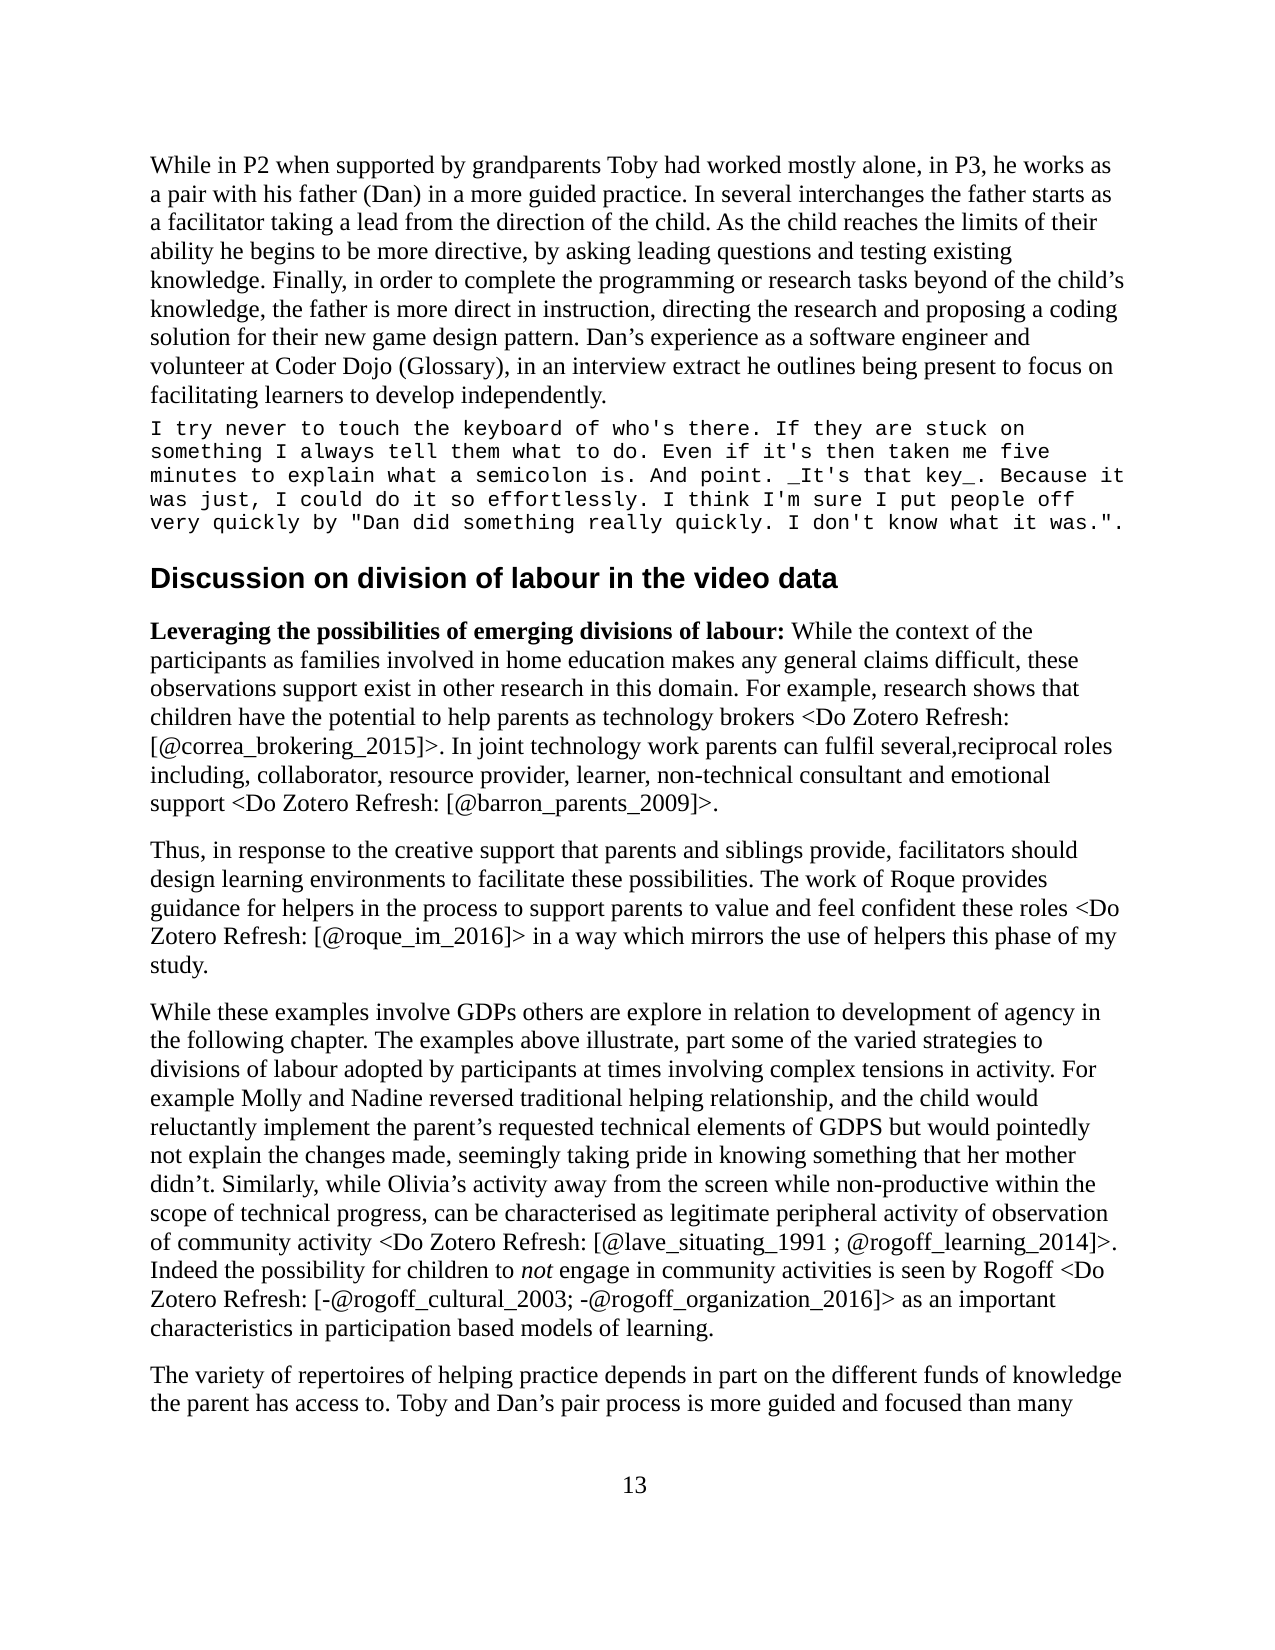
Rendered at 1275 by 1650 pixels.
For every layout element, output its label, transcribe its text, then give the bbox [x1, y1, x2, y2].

text I try never to touch the keyboard of who's there. If they are stuck on something I always tell them what to do. Even if it's then taken me five minutes to explain what a semicolon is. And point. _It's that key_. Because it was just, I could do it so effortlessly. I think I'm sure I put people off very quickly by "Dan did something really quickly. I don't know what it was.". [150, 418, 1125, 536]
subtitle Discussion on division of labour in the video data [150, 561, 1125, 594]
text The variety of repertoires of helping practice depends in part on the different funds of knowledge the parent has access to. Toby and Dan’s pair process is more guided and focused than many [150, 1360, 1125, 1417]
text Leveraging the possibilities of emerging divisions of labour: While the context of the participants as families involved in home education makes any general claims difficult, these observations support exist in other research in this domain. For example, research shows that children have the potential to help parents as technology brokers <Do Zotero Refresh: [@correa_brokering_2015]>. In joint technology work parents can fulfil several,reciprocal roles including, collaborator, resource provider, learner, non-technical consultant and emotional support <Do Zotero Refresh: [@barron_parents_2009]>. [150, 616, 1125, 817]
text Thus, in response to the creative support that parents and siblings provide, facilitators should design learning environments to facilitate these possibilities. The work of Roque provides guidance for helpers in the process to support parents to value and feel confident these roles <Do Zotero Refresh: [@roque_im_2016]> in a way which mirrors the use of helpers this phase of my study. [150, 835, 1125, 979]
text While in P2 when supported by grandparents Toby had worked mostly alone, in P3, he works as a pair with his father (Dan) in a more guided practice. In several interchanges the father starts as a facilitator taking a lead from the direction of the child. As the child reaches the limits of their ability he begins to be more directive, by asking leading questions and testing existing knowledge. Finally, in order to complete the programming or research tasks beyond of the child’s knowledge, the father is more direct in instruction, directing the research and proposing a coding solution for their new game design pattern. Dan’s experience as a software engineer and volunteer at Coder Dojo (Glossary), in an interview extract he outlines being present to focus on facilitating learners to develop independently. [150, 150, 1125, 409]
text While these examples involve GDPs others are explore in relation to development of agency in the following chapter. The examples above illustrate, part some of the varied strategies to divisions of labour adopted by participants at times involving complex tensions in activity. For example Molly and Nadine reversed traditional helping relationship, and the child would reluctantly implement the parent’s requested technical elements of GDPS but would pointedly not explain the changes made, seemingly taking pride in knowing something that her mother didn’t. Similarly, while Olivia’s activity away from the screen while non-productive within the scope of technical progress, can be characterised as legitimate peripheral activity of observation of community activity <Do Zotero Refresh: [@lave_situating_1991 ; @rogoff_learning_2014]>. Indeed the possibility for children to not engage in community activities is seen by Rogoff <Do Zotero Refresh: [-@rogoff_cultural_2003; -@rogoff_organization_2016]> as an important characteristics in participation based models of learning. [150, 997, 1125, 1342]
